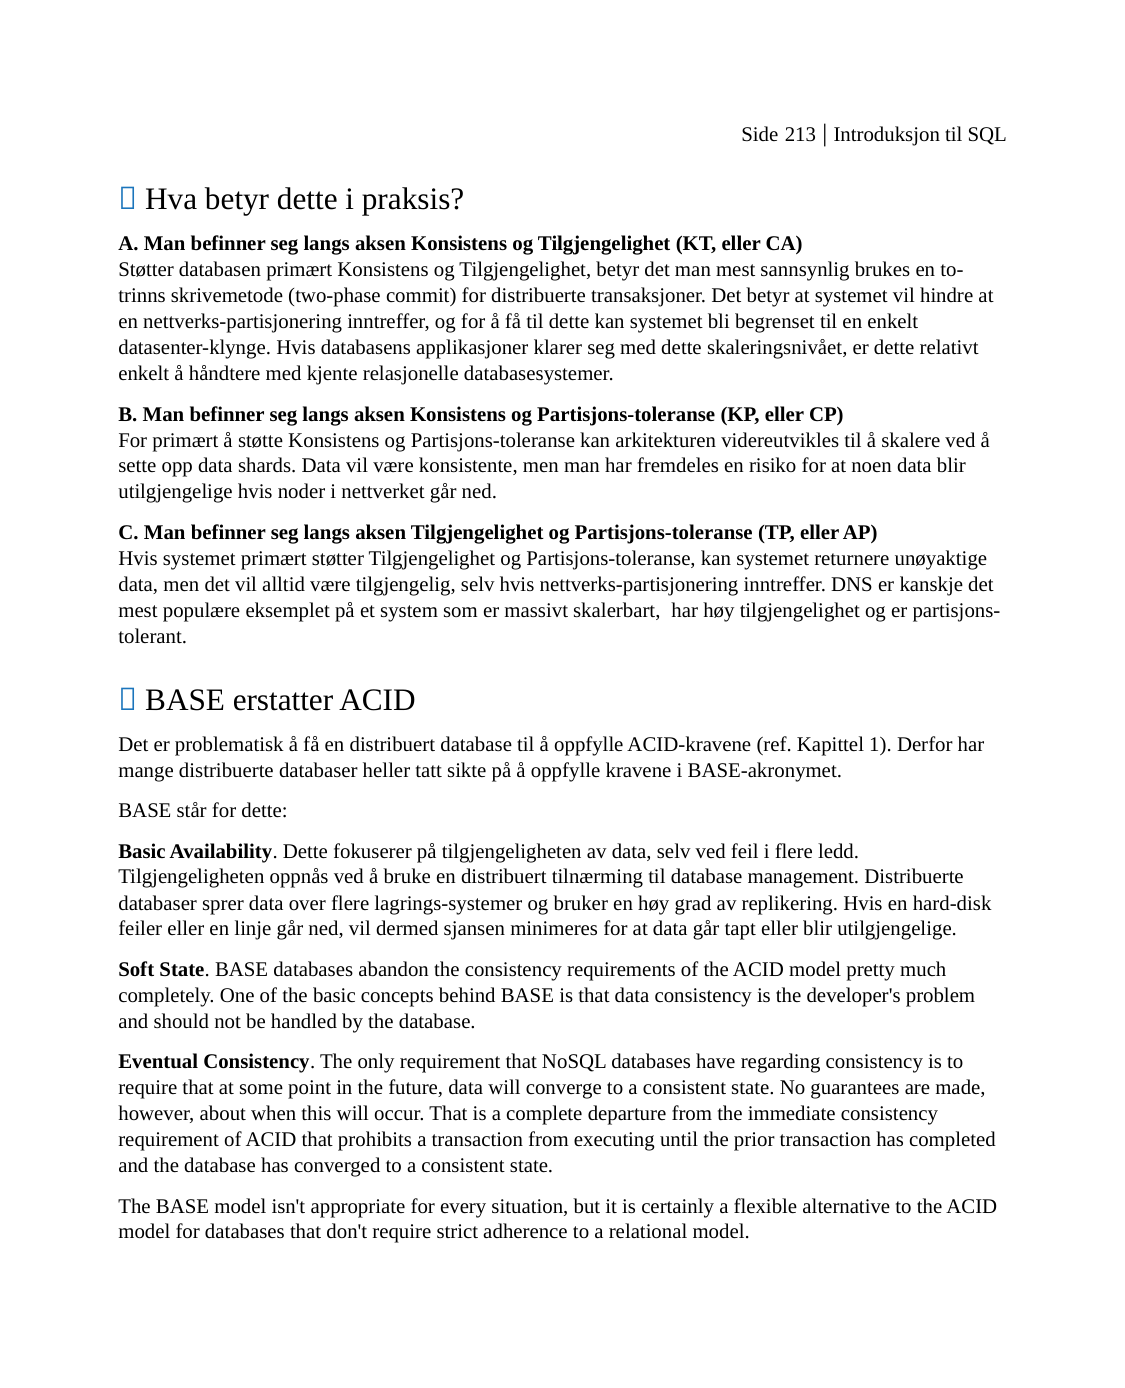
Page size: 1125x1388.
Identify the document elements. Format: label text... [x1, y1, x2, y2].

text Basic Availability. Dette fokuserer på tilgjengeligheten av data, selv ved feil i flere ledd. Tilgjengeligheten oppnås ved å bruke en distribuert tilnærming til database management. Distribuerte databaser sprer data over flere lagrings-systemer og bruker en høy grad av replikering. Hvis en hard-disk feiler eller en linje går ned, vil dermed sjansen minimeres for at data går tapt eller blir utilgjengelige. [118, 838, 1007, 940]
text C. Man befinner seg langs aksen Tilgjengelighet og Partisjons-toleranse (TP, eller AP) Hvis systemet primært støtter Tilgjengelighet og Partisjons-toleranse, kan systemet returnere unøyaktige data, men det vil alltid være tilgjengelig, selv hvis nettverks-partisjonering inntreffer. DNS er kanskje det mest populære eksemplet på et system som er massivt skalerbart, har høy tilgjengelighet og er partisjons-tolerant. [118, 520, 1007, 648]
text Det er problematisk å få en distribuert database til å oppfylle ACID-kravene (ref. Kapittel 1). Derfor har mange distribuerte databaser heller tatt sikte på å oppfylle kravene i BASE-akronymet. [118, 732, 1007, 782]
subtitle  Hva betyr dette i praksis? [118, 176, 1007, 219]
text The BASE model isn't appropriate for every situation, but it is certainly a flexible alternative to the ACID model for databases that don't require strict adherence to a relational model. [118, 1193, 1007, 1243]
text A. Man befinner seg langs aksen Konsistens og Tilgjengelighet (KT, eller CA) Støtter databasen primært Konsistens og Tilgjengelighet, betyr det man mest sannsynlig brukes en to-trinns skrivemetode (two-phase commit) for distribuerte transaksjoner. Det betyr at systemet vil hindre at en nettverks-partisjonering inntreffer, og for å få til dette kan systemet bli begrenset til en enkelt datasenter-klynge. Hvis databasens applikasjoner klarer seg med dette skaleringsnivået, er dette relativt enkelt å håndtere med kjente relasjonelle databasesystemer. [118, 231, 1007, 385]
text Soft State. BASE databases abandon the consistency requirements of the ACID model pretty much completely. One of the basic concepts behind BASE is that data consistency is the developer's problem and should not be handled by the database. [118, 957, 1007, 1033]
text BASE står for dette: [118, 798, 1007, 822]
text B. Man befinner seg langs aksen Konsistens og Partisjons-toleranse (KP, eller CP) For primært å støtte Konsistens og Partisjons-toleranse kan arkitekturen videreutvikles til å skalere ved å sette opp data shards. Data vil være konsistente, men man har fremdeles en risiko for at noen data blir utilgjengelige hvis noder i nettverket går ned. [118, 402, 1007, 503]
subtitle  BASE erstatter ACID [118, 677, 1007, 719]
text Eventual Consistency. The only requirement that NoSQL databases have regarding consistency is to require that at some point in the future, data will converge to a consistent state. No guarantees are made, however, about when this will occur. That is a complete departure from the immediate consistency requirement of ACID that prohibits a transaction from executing until the prior transaction has completed and the database has converged to a consistent state. [118, 1049, 1007, 1177]
